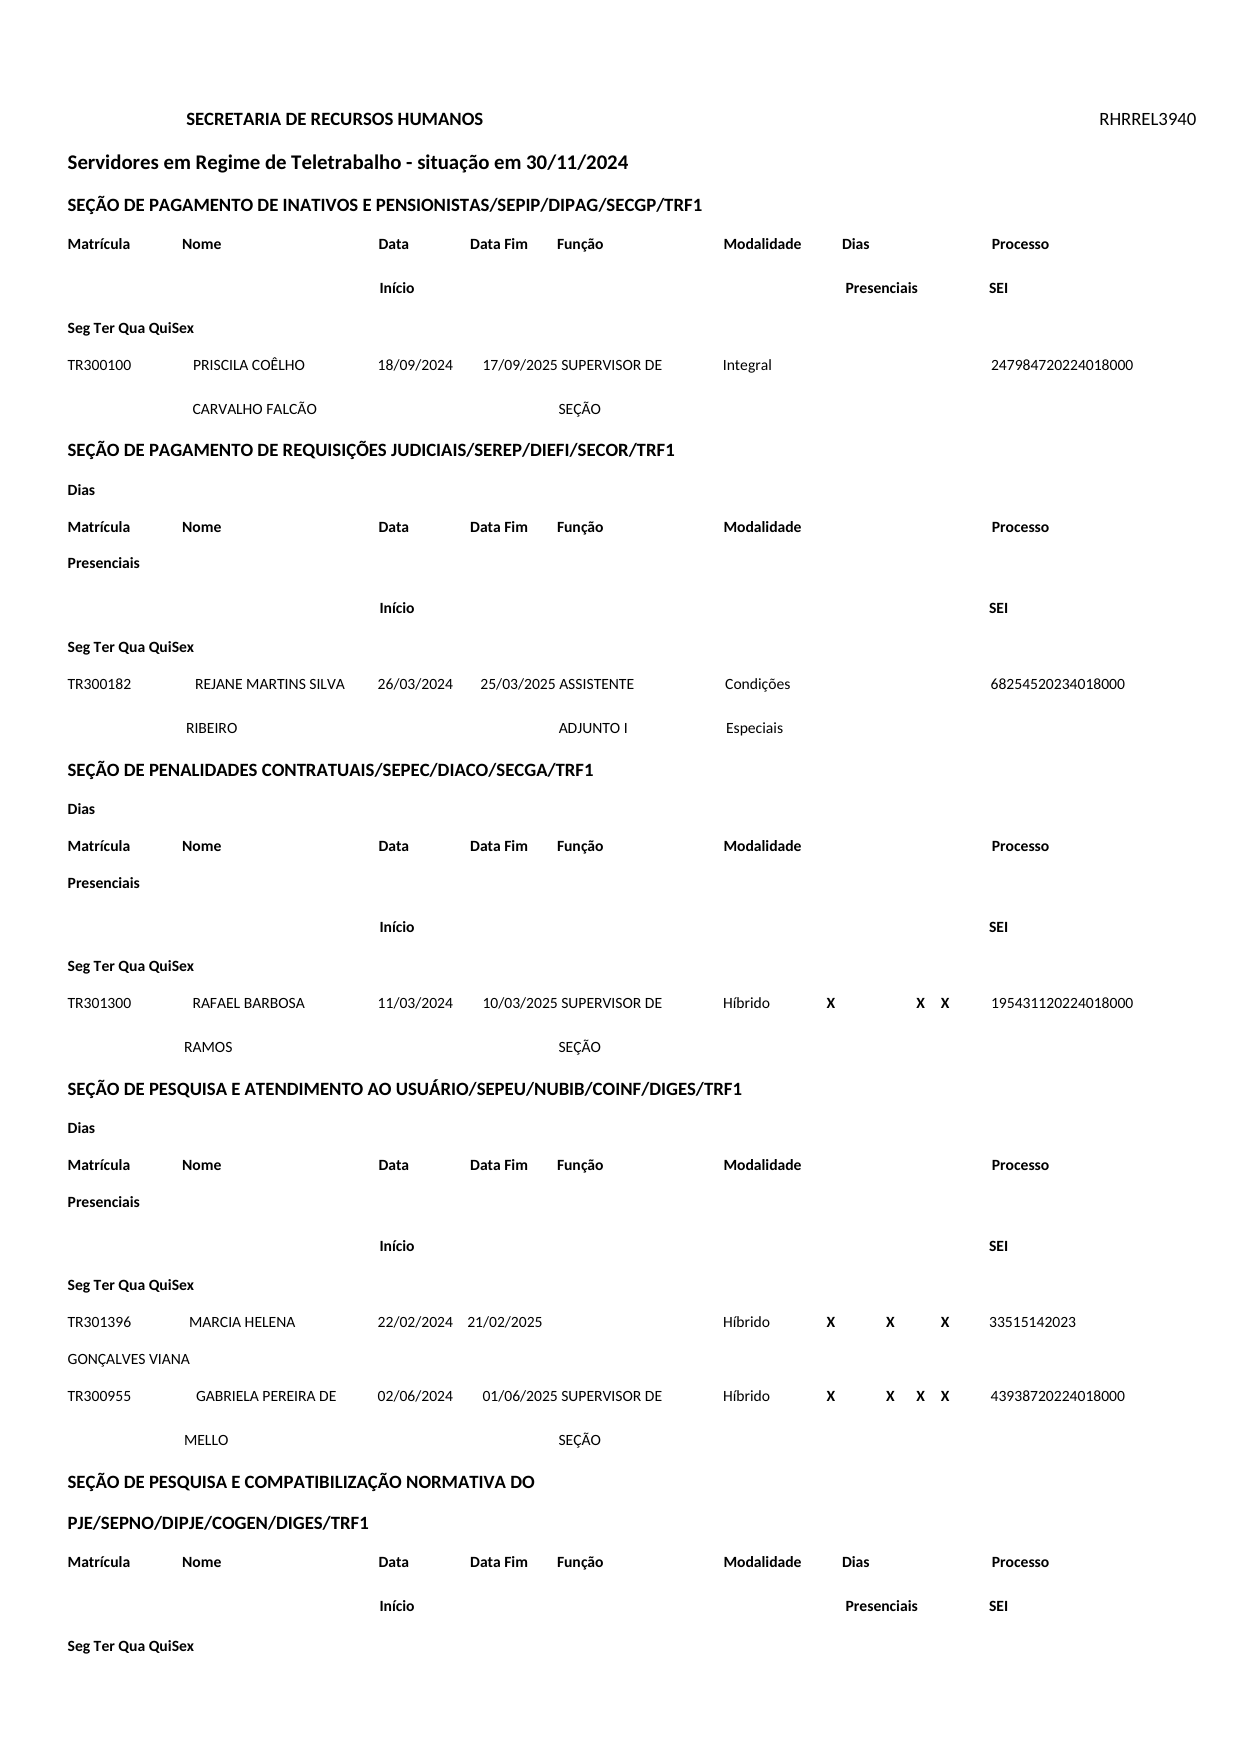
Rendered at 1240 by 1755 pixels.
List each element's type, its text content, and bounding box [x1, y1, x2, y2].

text Seg Ter Qua QuiSex [67, 1276, 1196, 1295]
text CARVALHO FALCÃO SEÇÃO [67, 392, 1196, 420]
text Seg Ter Qua QuiSex [67, 637, 1196, 656]
text Presenciais [67, 873, 1196, 892]
text Seg Ter Qua QuiSex [67, 318, 1196, 337]
text Matrícula Nome Data Data Fim Função Modalidade Processo [67, 1155, 1196, 1174]
text TR300955 GABRIELA PEREIRA DE 02/06/2024 01/06/2025 SUPERVISOR DE Híbrido X X X X 43938720224018000 [67, 1387, 1196, 1406]
text Seg Ter Qua QuiSex [67, 956, 1196, 976]
text Matrícula Nome Data Data Fim Função Modalidade Processo [67, 517, 1196, 536]
text TR300100 PRISCILA COÊLHO 18/09/2024 17/09/2025 SUPERVISOR DE Integral 247984720224018000 [67, 355, 1196, 374]
text PJE/SEPNO/DIPJE/COGEN/DIGES/TRF1 [67, 1511, 1196, 1534]
text SECRETARIA DE RECURSOS HUMANOS RHRREL3940 [67, 103, 1196, 131]
text MELLO SEÇÃO [67, 1423, 1196, 1452]
text Início SEI [67, 910, 1196, 938]
text Dias [67, 799, 1196, 818]
text Início Presenciais SEI [67, 1589, 1196, 1617]
text SEÇÃO DE PAGAMENTO DE REQUISIÇÕES JUDICIAIS/SEREP/DIEFI/SECOR/TRF1 [67, 439, 1196, 462]
text Início Presenciais SEI [67, 272, 1196, 299]
text GONÇALVES VIANA [67, 1349, 1196, 1369]
text TR300182 REJANE MARTINS SILVA 26/03/2024 25/03/2025 ASSISTENTE Condições 68254520234018000 [67, 674, 1196, 693]
text TR301396 MARCIA HELENA 22/02/2024 21/02/2025 Híbrido X X X 33515142023 [67, 1313, 1196, 1332]
text Matrícula Nome Data Data Fim Função Modalidade Dias Processo [67, 234, 1196, 254]
text Presenciais [67, 554, 1196, 573]
text SEÇÃO DE PENALIDADES CONTRATUAIS/SEPEC/DIACO/SECGA/TRF1 [67, 758, 1196, 781]
text Servidores em Regime de Teletrabalho - situação em 30/11/2024 [67, 149, 1196, 175]
text Início SEI [67, 591, 1196, 619]
text Dias [67, 1118, 1196, 1137]
text Matrícula Nome Data Data Fim Função Modalidade Processo [67, 836, 1196, 855]
text RAMOS SEÇÃO [67, 1030, 1196, 1058]
text Início SEI [67, 1229, 1196, 1257]
text TR301300 RAFAEL BARBOSA 11/03/2024 10/03/2025 SUPERVISOR DE Híbrido X X X 195431120224018000 [67, 993, 1196, 1012]
text Dias [67, 480, 1196, 499]
text SEÇÃO DE PAGAMENTO DE INATIVOS E PENSIONISTAS/SEPIP/DIPAG/SECGP/TRF1 [67, 193, 1196, 216]
text SEÇÃO DE PESQUISA E ATENDIMENTO AO USUÁRIO/SEPEU/NUBIB/COINF/DIGES/TRF1 [67, 1077, 1196, 1100]
text Seg Ter Qua QuiSex [67, 1636, 1196, 1655]
text Matrícula Nome Data Data Fim Função Modalidade Dias Processo [67, 1552, 1196, 1571]
text SEÇÃO DE PESQUISA E COMPATIBILIZAÇÃO NORMATIVA DO [67, 1470, 1196, 1493]
text RIBEIRO ADJUNTO I Especiais [67, 711, 1196, 739]
text Presenciais [67, 1192, 1196, 1211]
